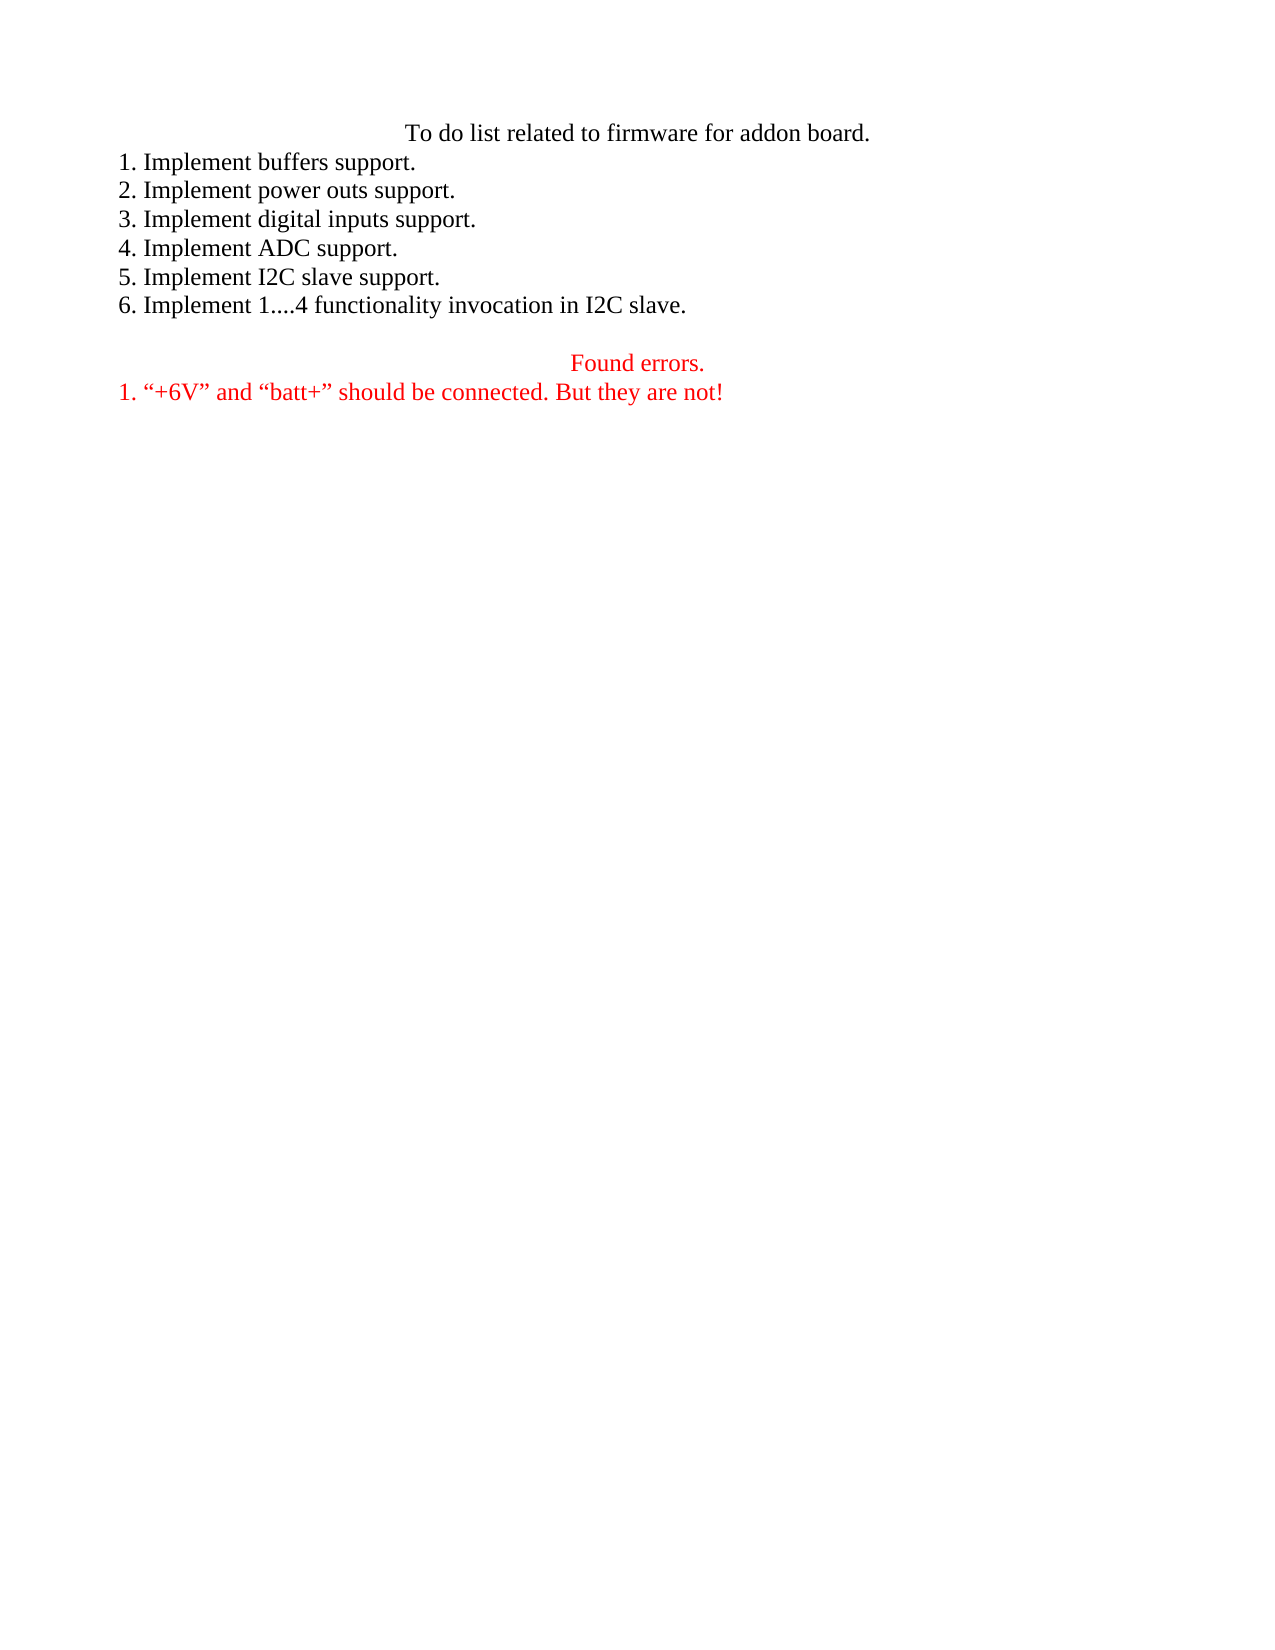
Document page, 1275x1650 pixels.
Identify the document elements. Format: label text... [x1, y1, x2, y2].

text 2. Implement power outs support. [118, 176, 1157, 204]
text 5. Implement I2C slave support. [118, 262, 1157, 291]
text 4. Implement ADC support. [118, 233, 1157, 262]
text Found errors. [118, 348, 1157, 377]
text 1. “+6V” and “batt+” should be connected. But they are not! [118, 377, 1157, 406]
text 1. Implement buffers support. [118, 147, 1157, 176]
text 3. Implement digital inputs support. [118, 204, 1157, 233]
text To do list related to firmware for addon board. [118, 118, 1157, 147]
text 6. Implement 1....4 functionality invocation in I2C slave. [118, 291, 1157, 319]
